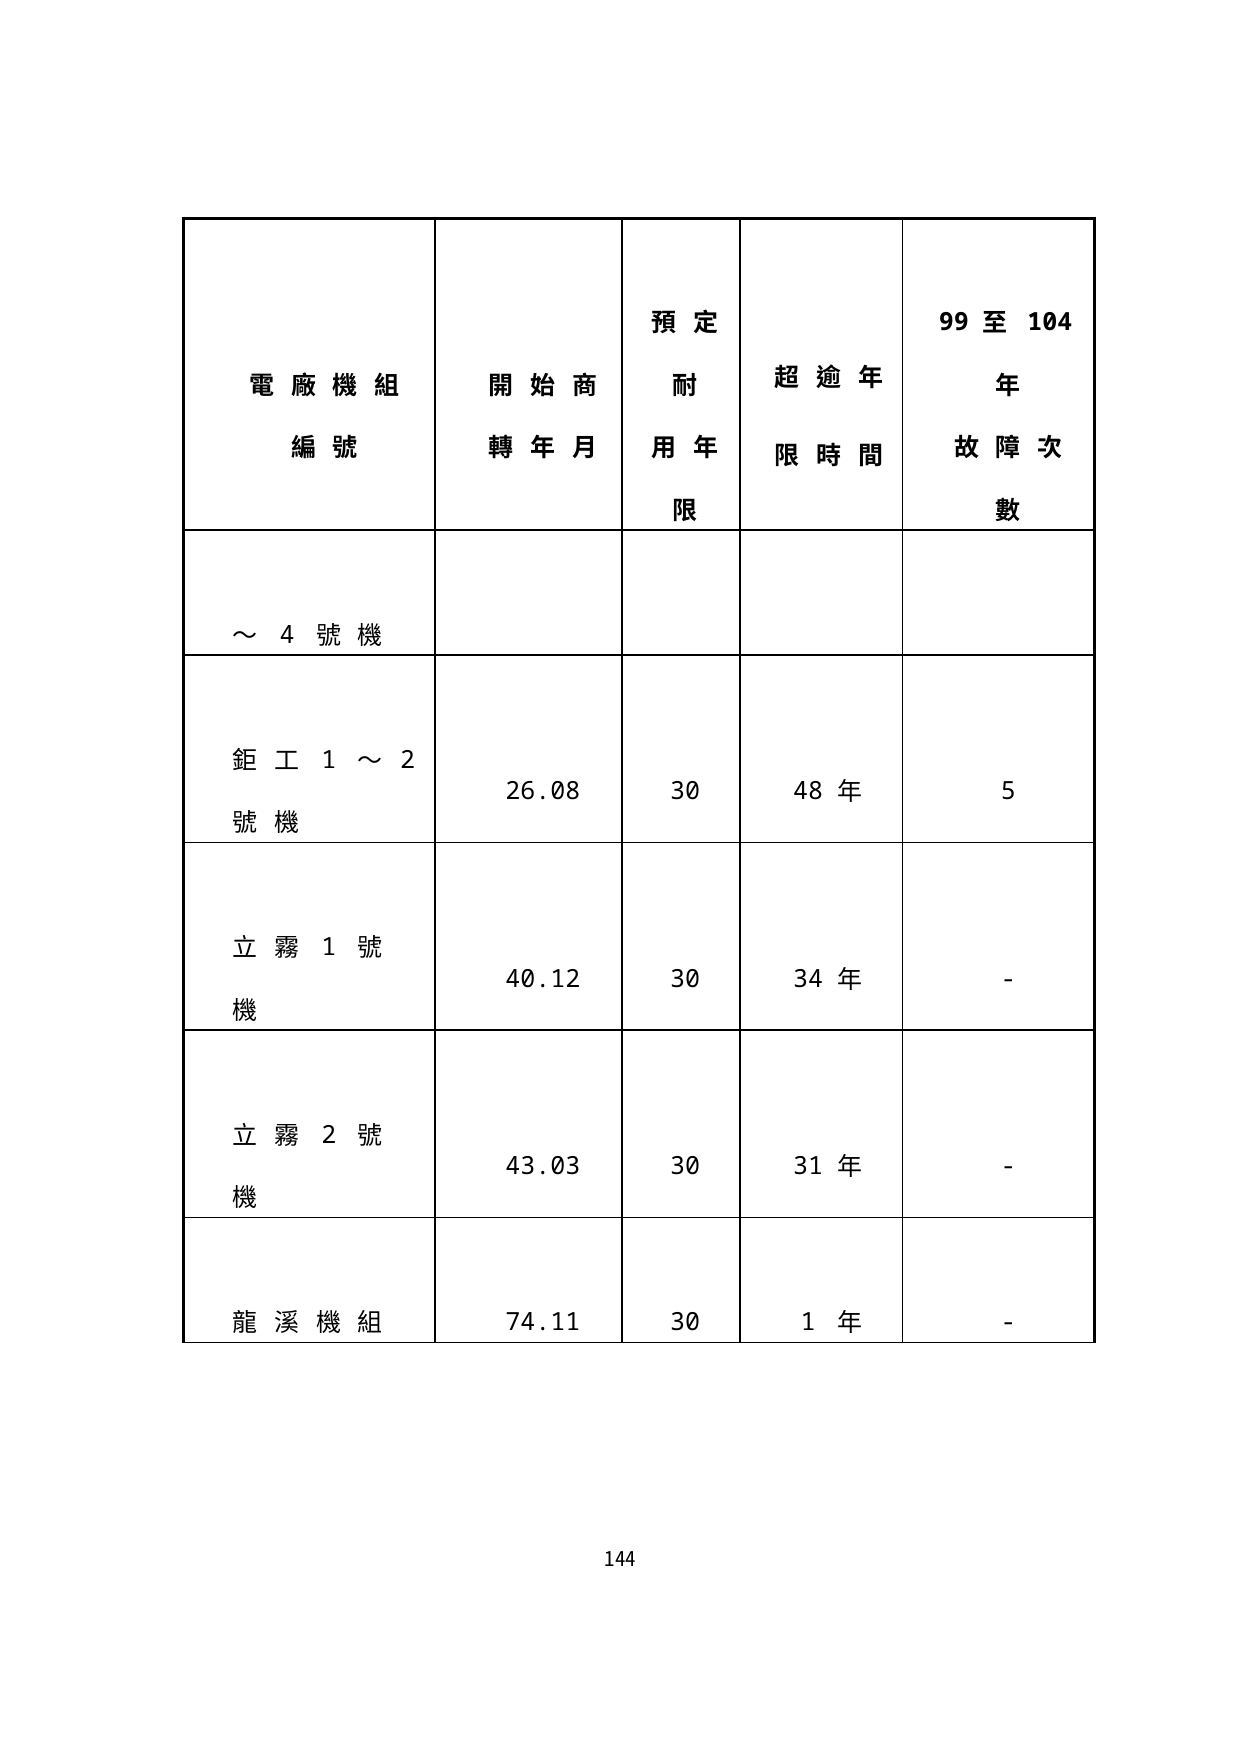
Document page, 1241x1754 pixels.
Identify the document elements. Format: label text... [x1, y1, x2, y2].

table_cell 30 [623, 1218, 739, 1342]
table_cell 龍溪機組 [185, 1218, 434, 1342]
table_cell - [903, 1218, 1093, 1342]
table_cell 30 [623, 1031, 739, 1217]
table_cell - [903, 1031, 1093, 1217]
table_cell 48年 [741, 656, 902, 842]
table_header 開始商轉年月 [436, 220, 621, 529]
table_cell 74.11 [436, 1218, 621, 1342]
table_cell ～4號機 [185, 531, 434, 654]
table_header 99至104年 故障次數 [903, 220, 1093, 529]
table_cell 立霧1號機 [185, 843, 434, 1029]
table_cell [741, 531, 902, 654]
table_cell - [903, 531, 1093, 654]
table_cell 30 [623, 843, 739, 1029]
table_cell 1年 [741, 1218, 902, 1342]
table_cell 26.08 [436, 656, 621, 842]
table_cell 34年 [741, 843, 902, 1029]
table_cell 立霧2號機 [185, 1031, 434, 1217]
table_cell 30 [623, 656, 739, 842]
table_cell - [903, 843, 1093, 1029]
table_cell 31年 [741, 1031, 902, 1217]
table_header 超逾年 限時間 [741, 220, 902, 529]
table_cell 40.12 [436, 843, 621, 1029]
table_cell 鉅工1～2號機 [185, 656, 434, 842]
table_cell [436, 531, 621, 654]
table_header 電廠機組編號 [185, 220, 434, 529]
table_header 預定耐 用年限 [623, 220, 739, 529]
table_cell 43.03 [436, 1031, 621, 1217]
table_cell [623, 531, 739, 654]
table_cell 5 [903, 656, 1093, 842]
